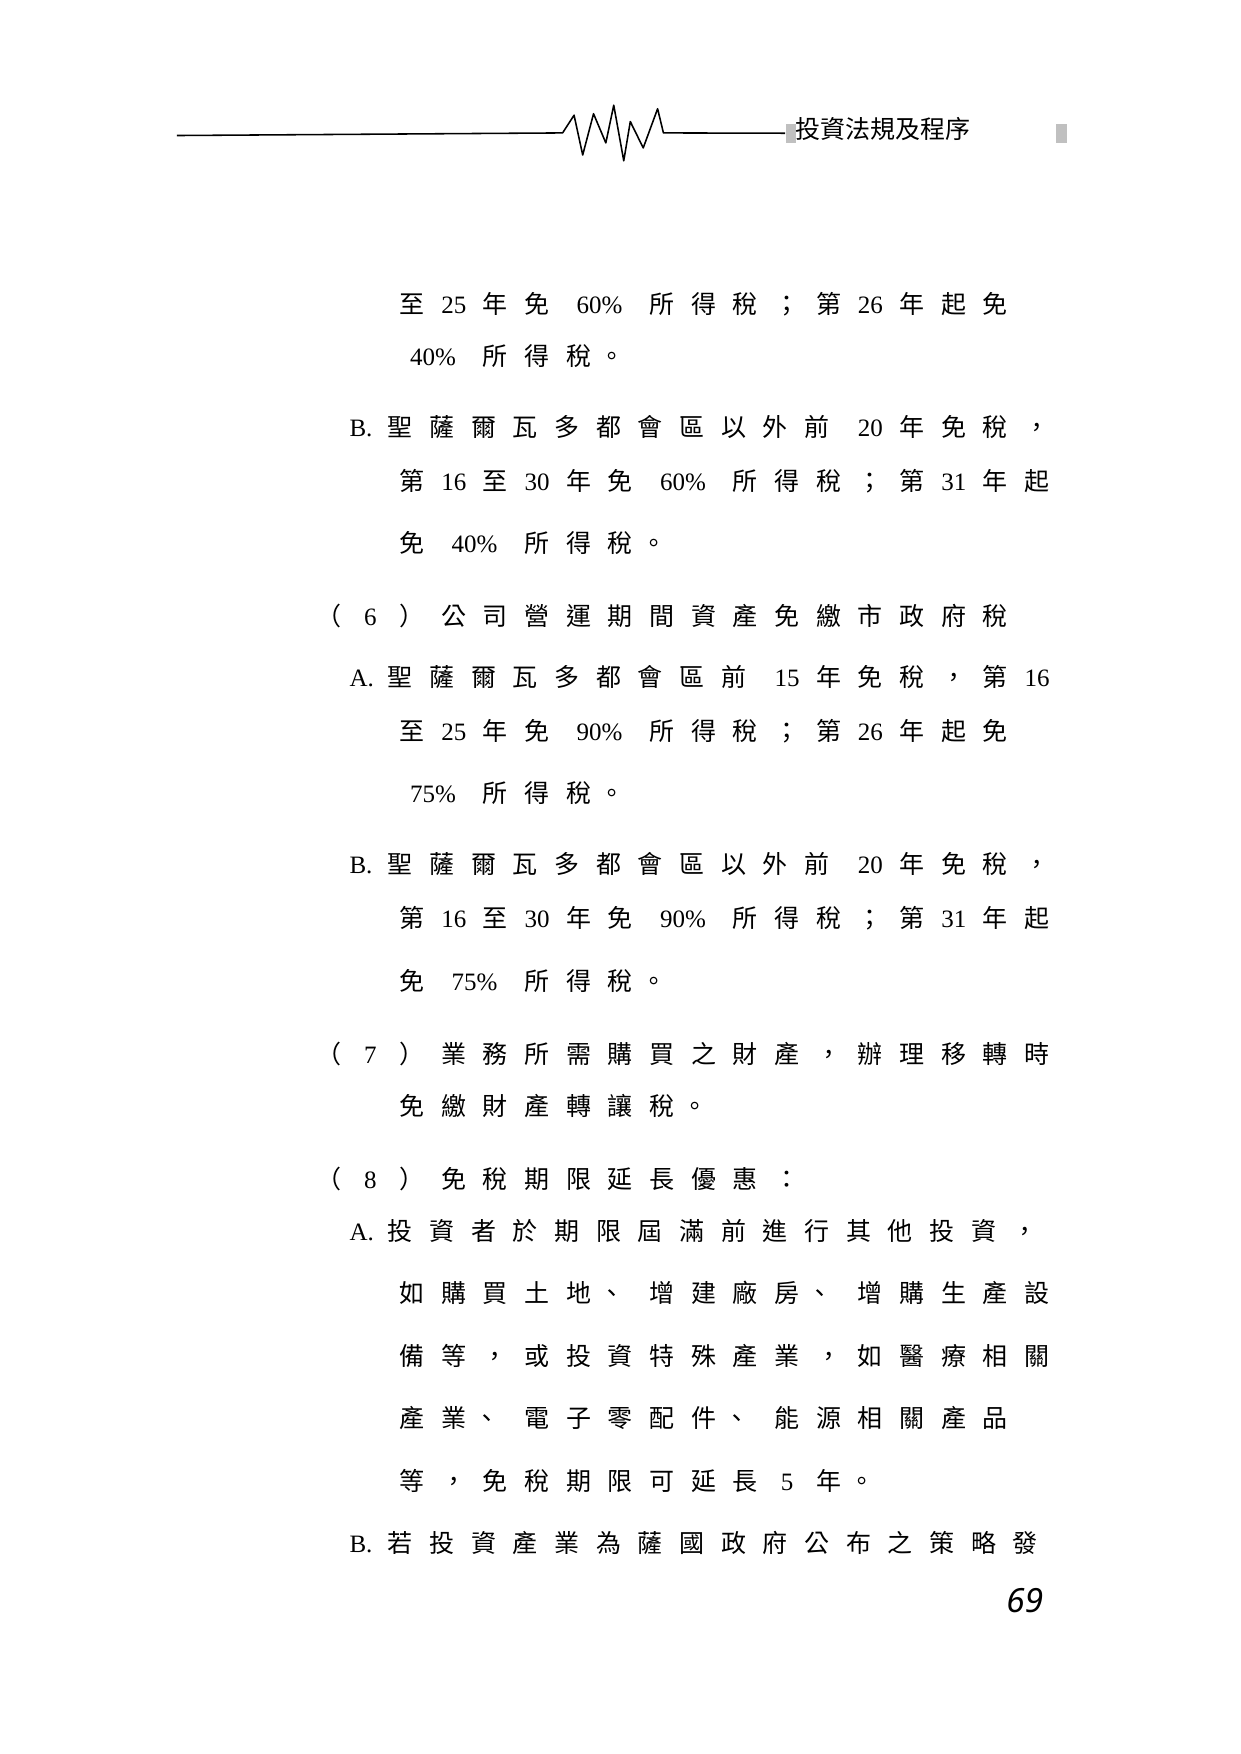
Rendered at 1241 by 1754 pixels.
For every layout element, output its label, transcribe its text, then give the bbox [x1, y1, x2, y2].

text B. 若投資產業為薩國政府公布之策略發 [342, 1500, 1058, 1563]
text B. 聖薩爾瓦多都會區以外前20年免稅，第16至30年免60%所得稅；第31年起免40%所得稅。 [342, 375, 1058, 563]
text A. 聖薩爾瓦多都會區前15年免稅，第16至25年免90%所得稅；第26年起免75%所得稅。 [342, 625, 1058, 813]
text （8）免稅期限延長優惠： [306, 1125, 1058, 1188]
text B. 聖薩爾瓦多都會區以外前20年免稅，第16至30年免90%所得稅；第31年起免75%所得稅。 [342, 813, 1058, 1000]
text （7）業務所需購買之財產，辦理移轉時免繳財產轉讓稅。 [306, 1000, 1058, 1125]
text A. 投資者於期限屆滿前進行其他投資，如購買土地、增建廠房、增購生產設備等，或投資特殊產業，如醫療相關產業、電子零配件、能源相關產品等，免稅期限可延長5年。 [342, 1188, 1058, 1500]
text （6）公司營運期間資產免繳市政府稅 [306, 563, 1058, 625]
text 至25年免60%所得稅；第26年起免40%所得稅。 [342, 250, 1058, 375]
